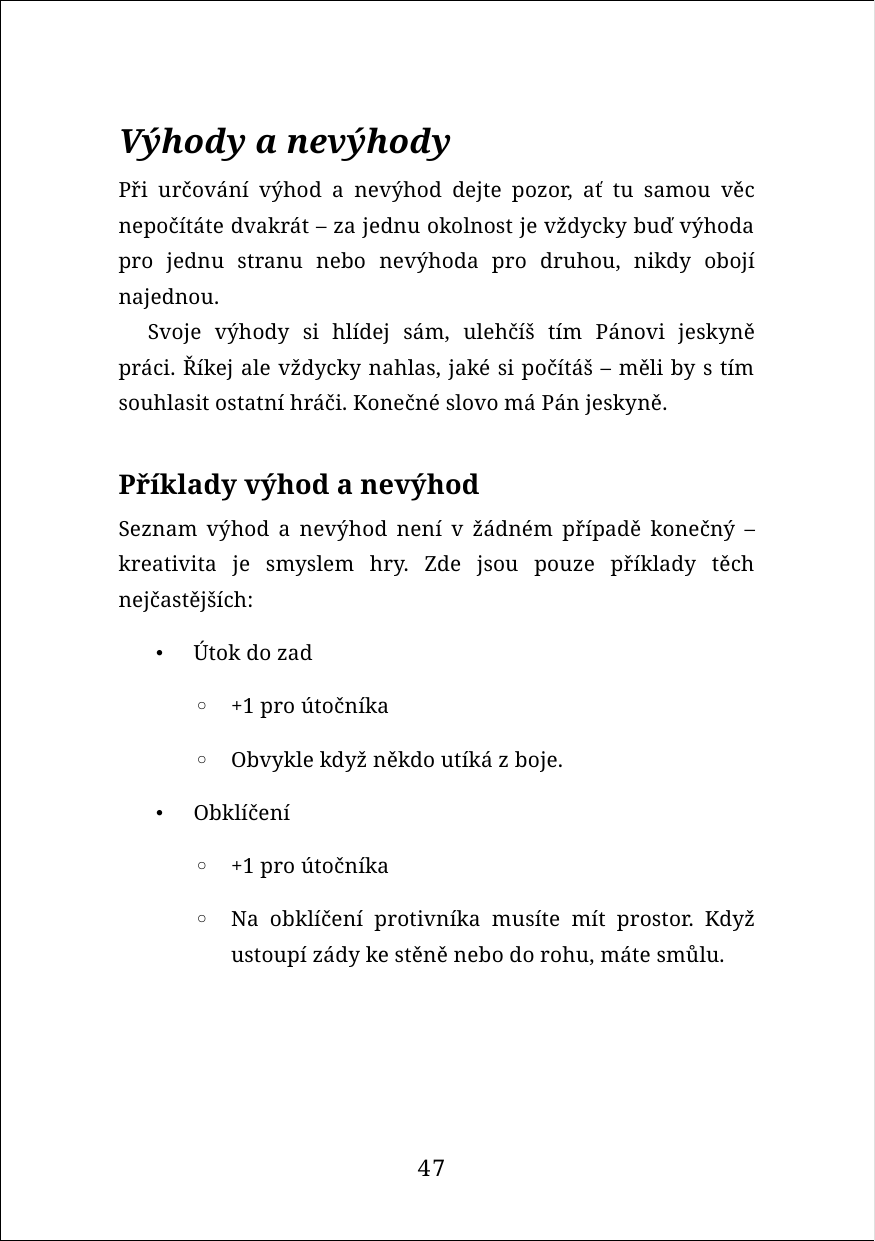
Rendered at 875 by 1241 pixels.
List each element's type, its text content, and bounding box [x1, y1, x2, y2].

list +1 pro útočníka [193, 851, 756, 880]
list Obklíčení [156, 798, 756, 826]
text Při určování výhod a nevýhod dejte pozor, ať tu samou věc nepočítáte dvakrát – za jednu okolnost je vždycky buď výhoda pro jednu stranu nebo nevýhoda pro druhou, nikdy obojí najednou. Svoje výhody si hlídej sám, ulehčíš tím Pánovi jeskyně práci. Říkej ale vždycky nahlas, jaké si počítáš – měli by s tím souhlasit ostatní hráči. Konečné slovo má Pán jeskyně. [118, 175, 756, 417]
subtitle Příklady výhod a nevýhod [118, 465, 756, 502]
list Na obklíčení protivníka musíte mít prostor. Když ustoupí zády ke stěně nebo do rohu, máte smůlu. [193, 904, 756, 968]
list Obvykle když někdo utíká z boje. [193, 745, 756, 773]
text Seznam výhod a nevýhod není v žádném případě konečný – kreativita je smyslem hry. Zde jsou pouze příklady těch nejčastějších: [118, 514, 756, 613]
list +1 pro útočníka [193, 692, 756, 720]
list Útok do zad [156, 638, 756, 667]
subtitle Výhody a nevýhody [118, 118, 756, 164]
